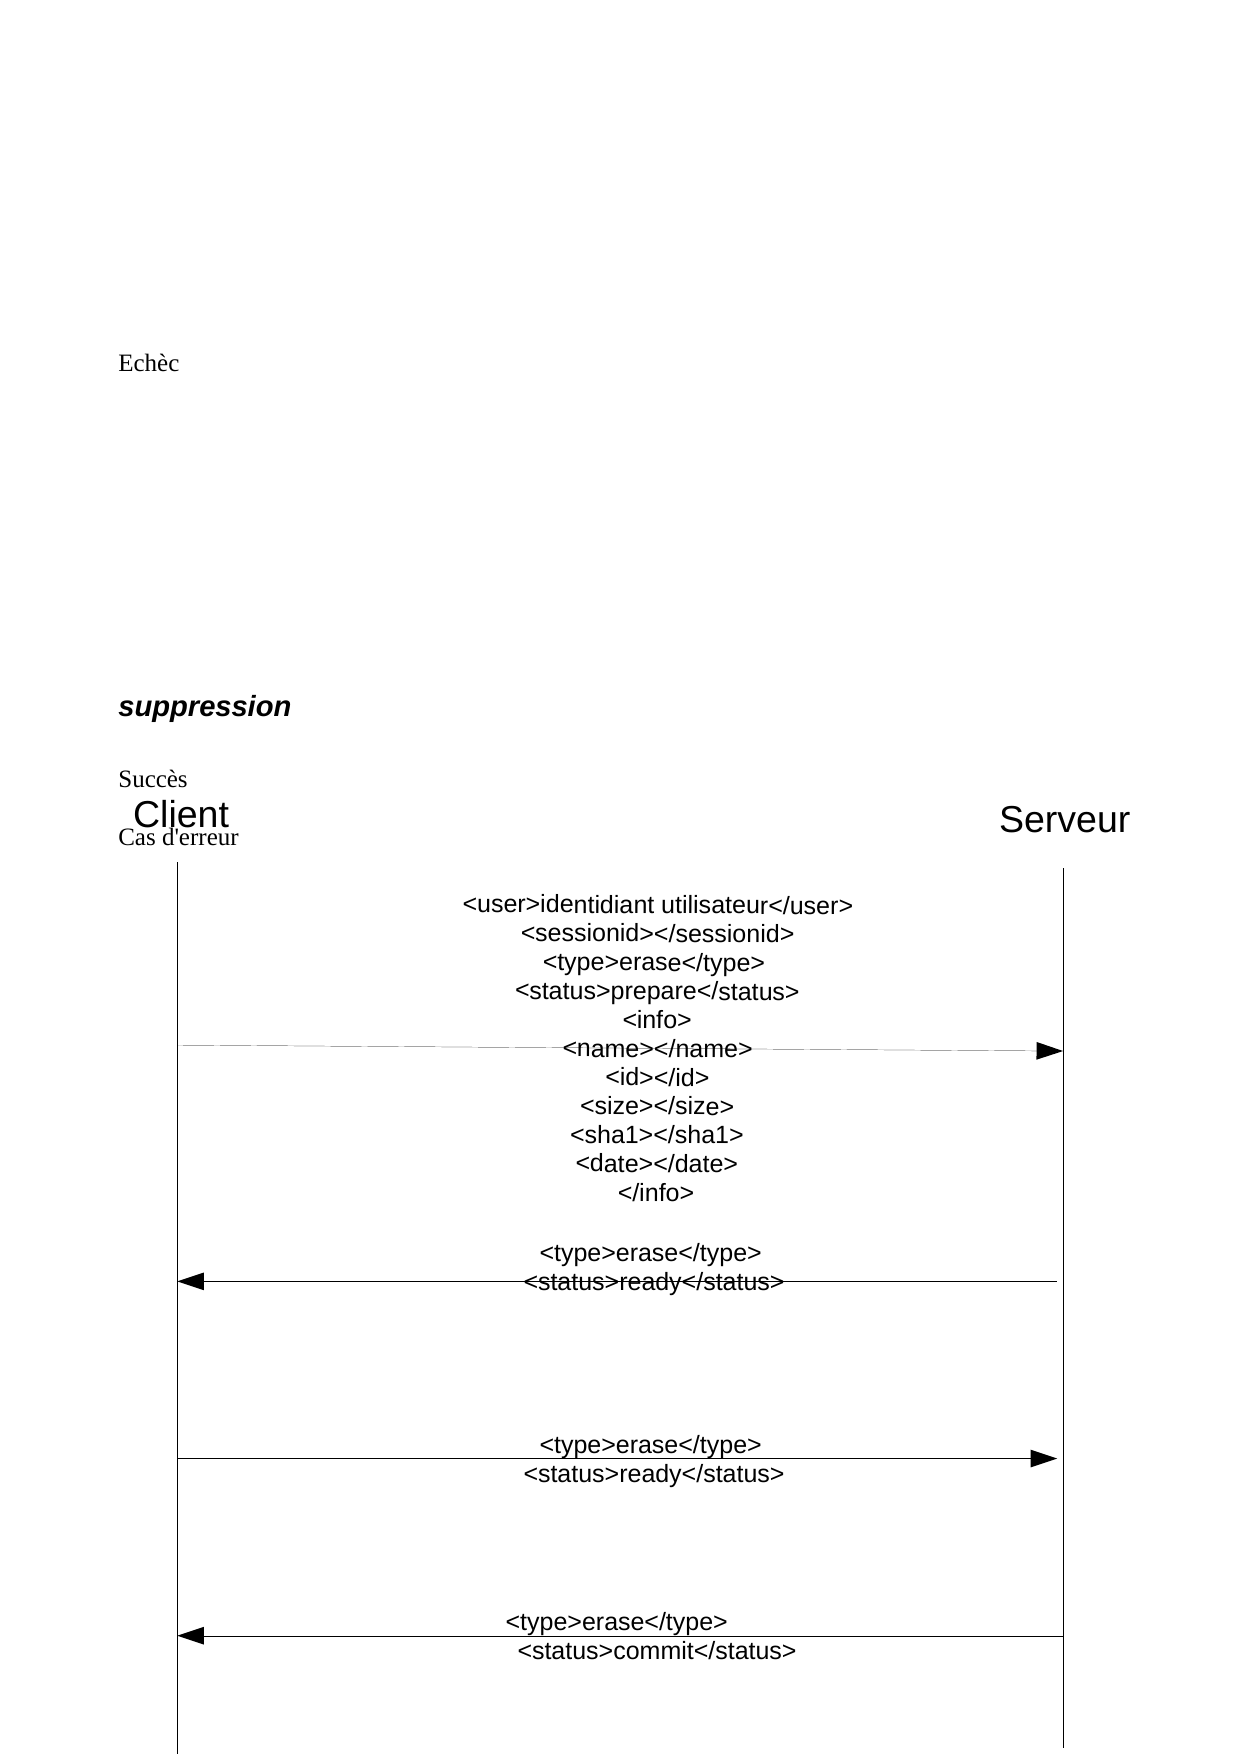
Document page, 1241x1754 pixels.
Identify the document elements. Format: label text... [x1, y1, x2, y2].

subtitle suppression [118, 689, 1122, 723]
text Succès [118, 764, 1122, 793]
text Echèc [118, 348, 1122, 377]
text Cas d'erreur [118, 822, 1122, 850]
